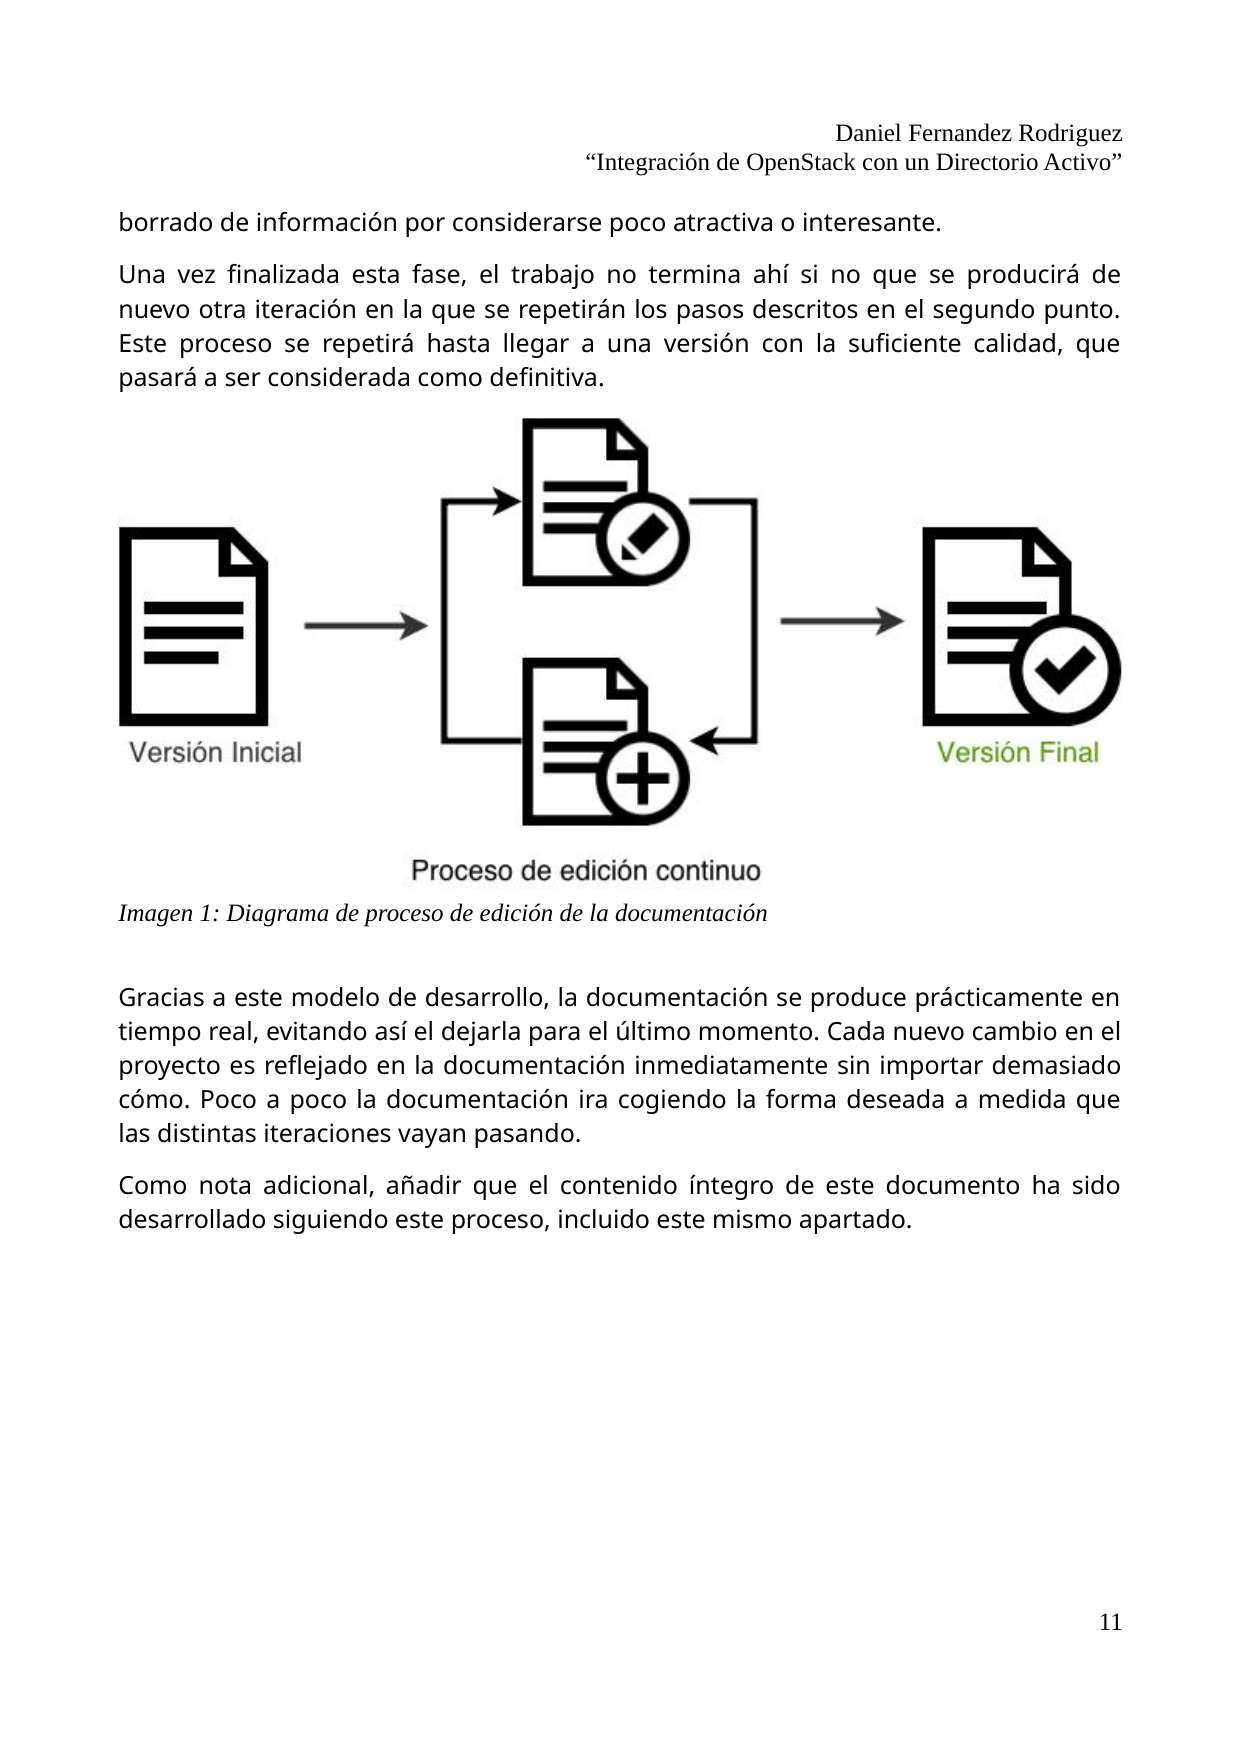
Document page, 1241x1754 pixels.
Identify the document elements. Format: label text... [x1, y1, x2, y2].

text Gracias a este modelo de desarrollo, la documentación se produce prácticamente en tiempo real, evitando así el dejarla para el último momento. Cada nuevo cambio en el proyecto es reflejado en la documentación inmediatamente sin importar demasiado cómo. Poco a poco la documentación ira cogiendo la forma deseada a medida que las distintas iteraciones vayan pasando. [118, 979, 1122, 1149]
picture [118, 417, 1123, 899]
text borrado de información por considerarse poco atractiva o interesante. [118, 205, 1122, 239]
text Como nota adicional, añadir que el contenido íntegro de este documento ha sido desarrollado siguiendo este proceso, incluido este mismo apartado. [118, 1167, 1122, 1236]
text Una vez finalizada esta fase, el trabajo no termina ahí si no que se producirá de nuevo otra iteración en la que se repetirán los pasos descritos en el segundo punto. Este proceso se repetirá hasta llegar a una versión con la suficiente calidad, que pasará a ser considerada como definitiva. [118, 257, 1122, 393]
text Imagen 1: Diagrama de proceso de edición de la documentación [118, 899, 1122, 927]
